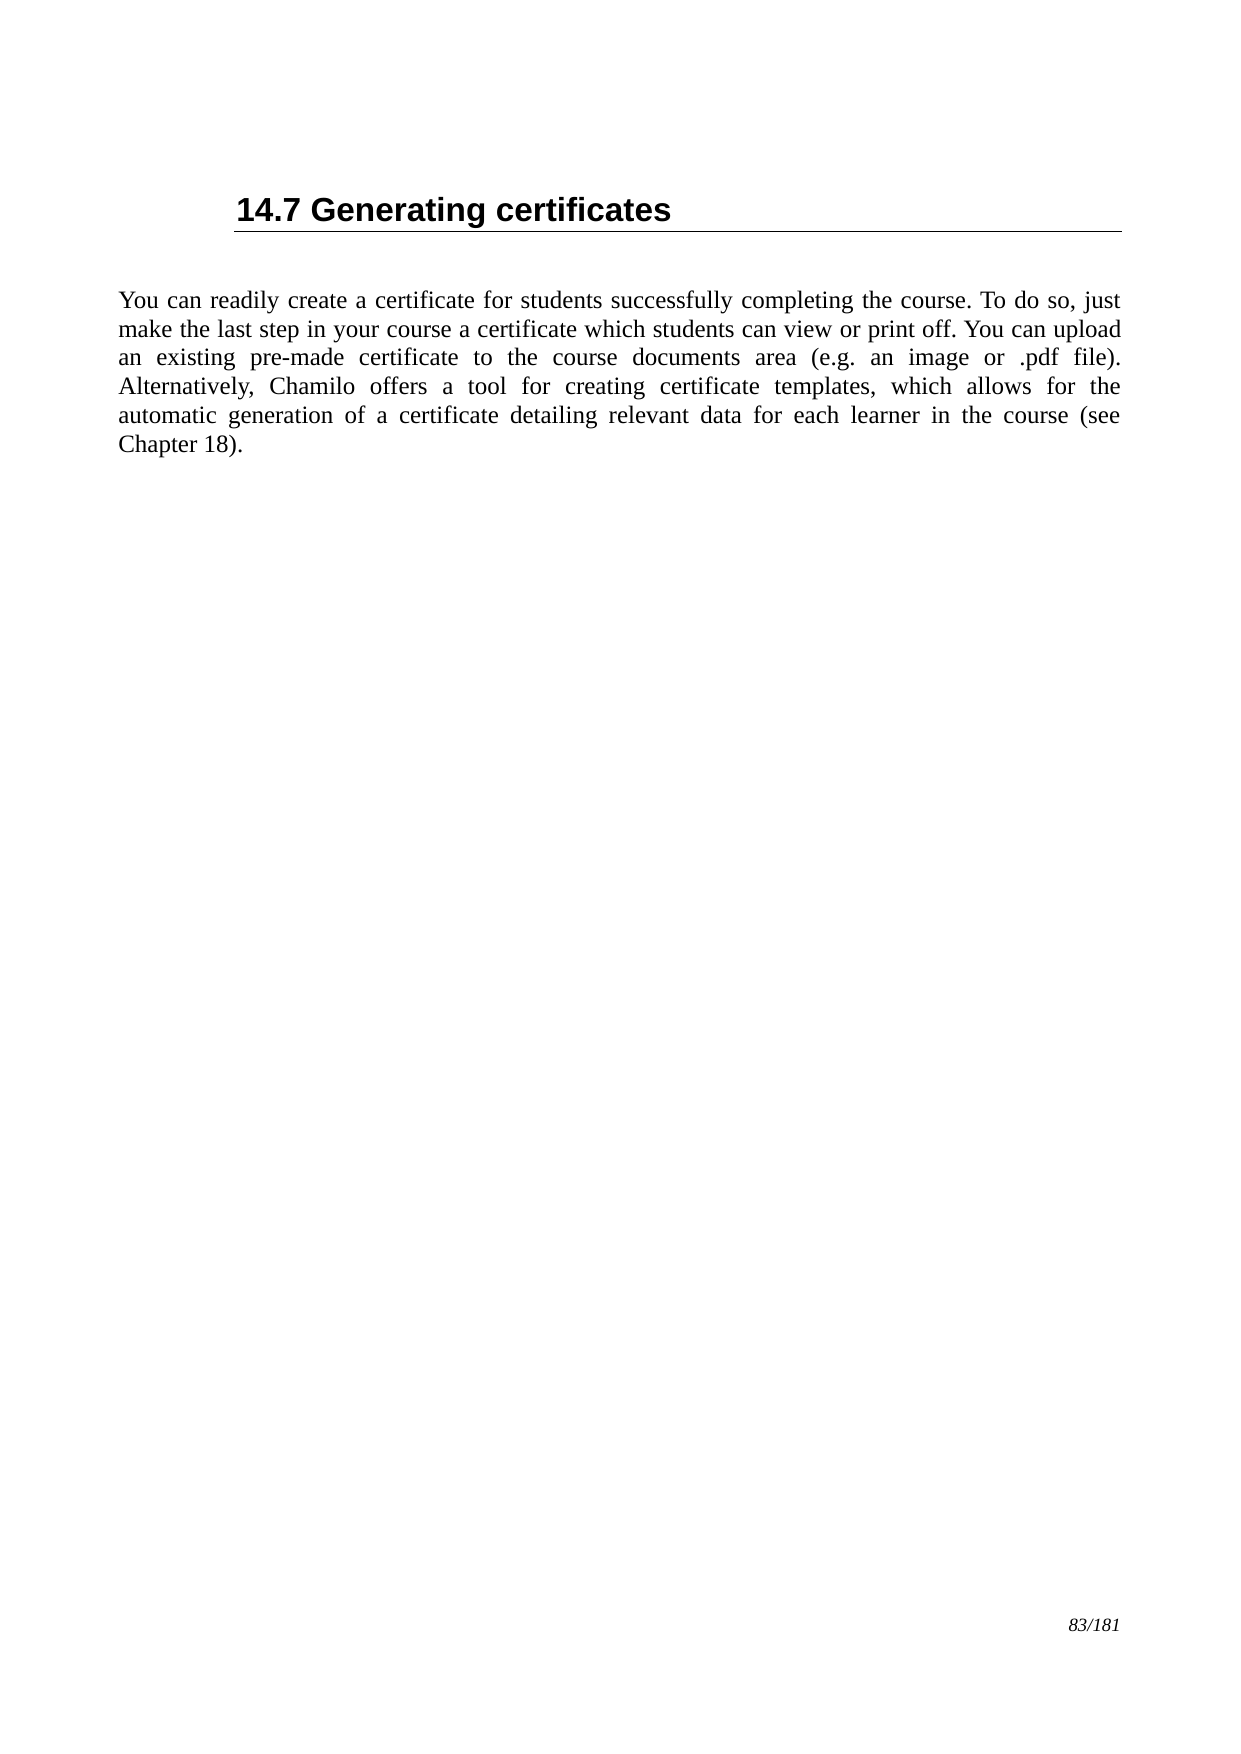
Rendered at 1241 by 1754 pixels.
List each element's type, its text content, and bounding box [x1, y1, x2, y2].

text You can readily create a certificate for students successfully completing the course. To do so, just make the last step in your course a certificate which students can view or print off. You can upload an existing pre-made certificate to the course documents area (e.g. an image or .pdf file). Alternatively, Chamilo offers a tool for creating certificate templates, which allows for the automatic generation of a certificate detailing relevant data for each learner in the course (see Chapter 18). [118, 285, 1122, 457]
subtitle Generating certificates [234, 190, 1122, 231]
